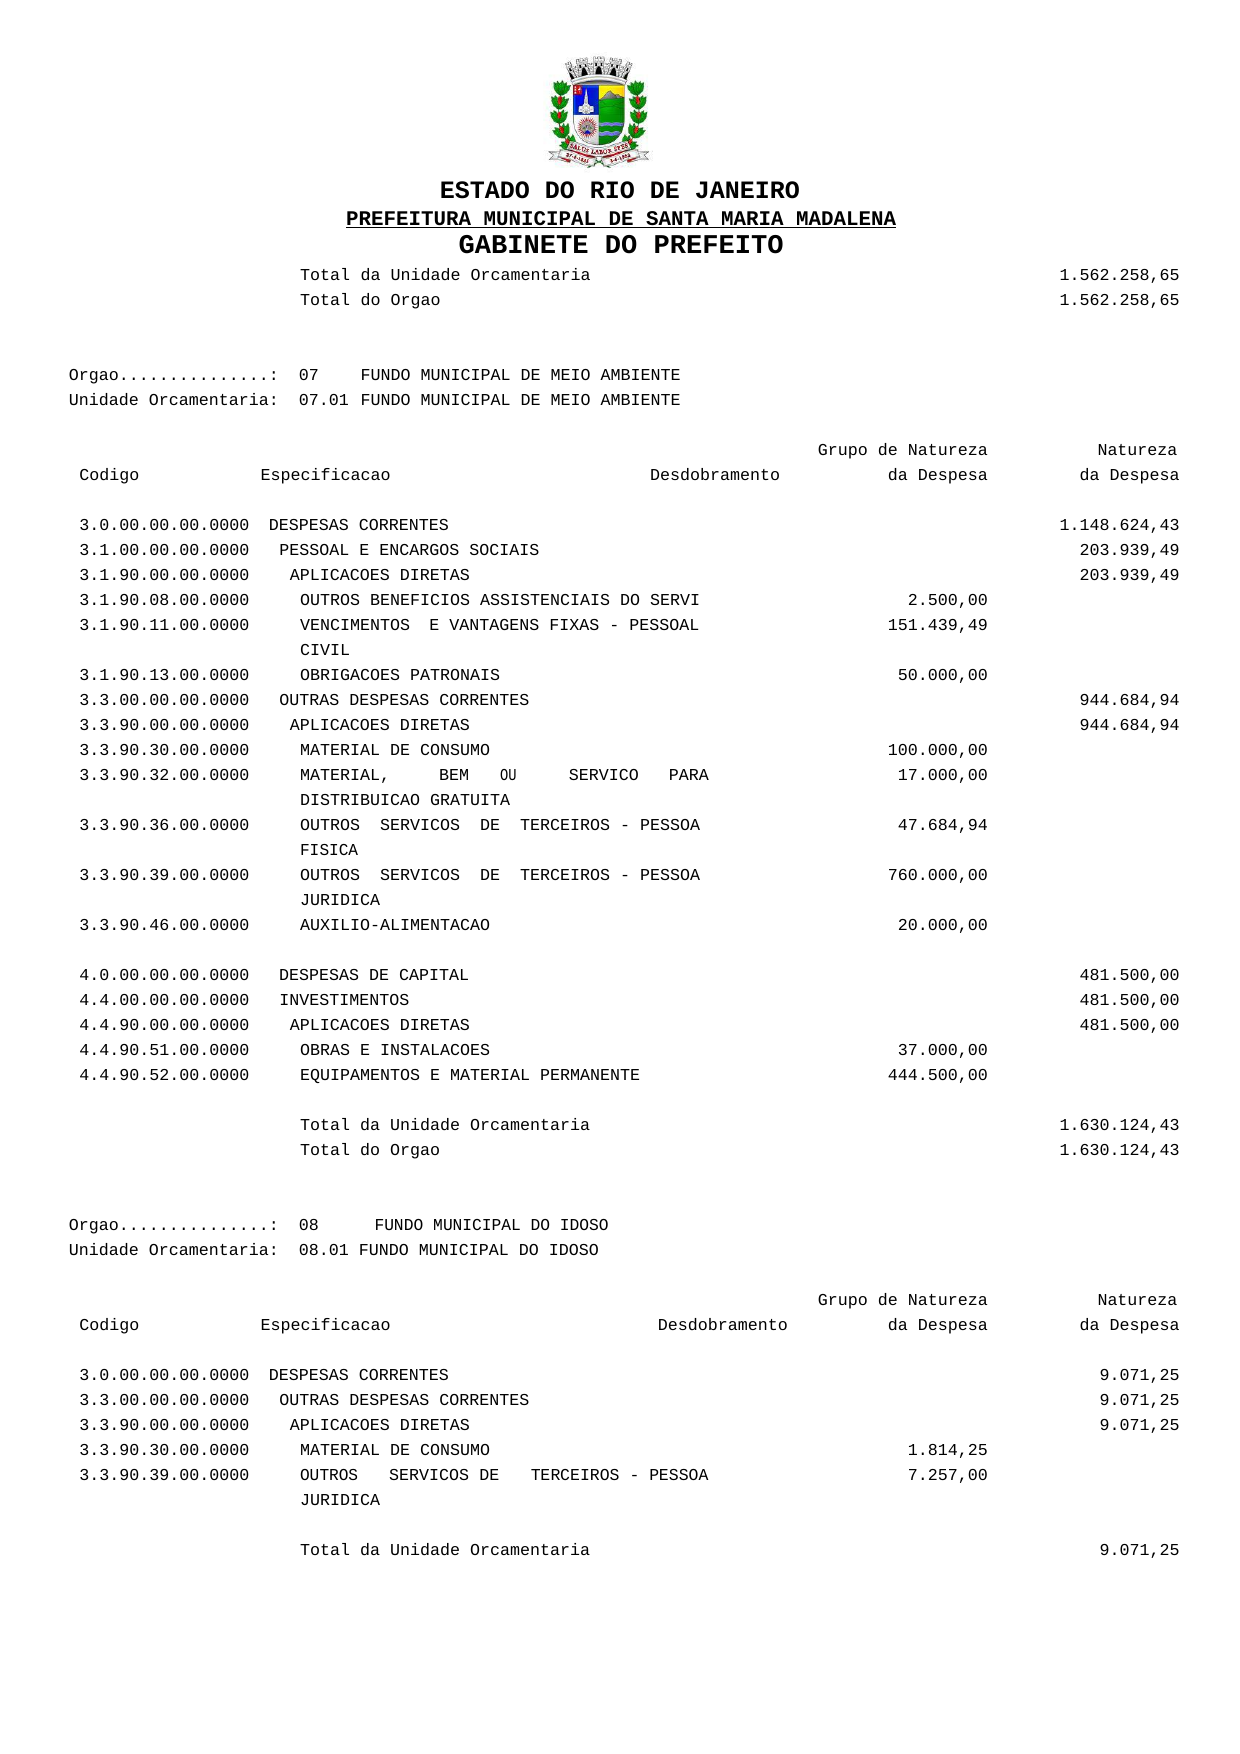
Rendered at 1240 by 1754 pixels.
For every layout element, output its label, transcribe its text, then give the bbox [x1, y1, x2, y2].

table_cell [69, 636, 254, 661]
table_cell Codigo [69, 461, 254, 486]
table_cell 3.3.90.32.00.0000 [69, 761, 254, 786]
table_cell Unidade Orcamentaria: 08.01 FUNDO MUNICIPAL DO IDOSO [69, 1236, 794, 1261]
table_cell [475, 886, 519, 911]
table_cell [519, 1011, 794, 1036]
table_cell DESPESAS CORRENTES [254, 1336, 475, 1386]
table_cell [519, 1486, 794, 1511]
table_cell [354, 411, 419, 461]
table_cell Natureza [1019, 1261, 1179, 1311]
table_cell [519, 1411, 794, 1436]
table_cell 1.148.624,43 [1019, 486, 1179, 536]
table_cell [794, 711, 1019, 736]
table_cell OUTRAS DESPESAS CORRENTES [254, 1386, 794, 1411]
table_cell [1019, 911, 1179, 936]
table_cell 9.071,25 [1019, 1511, 1179, 1561]
table_cell [1019, 1061, 1179, 1086]
table_cell 3.3.90.30.00.0000 [69, 736, 254, 761]
table_cell [1019, 636, 1179, 661]
text PREFEITURA MUNICIPAL DE SANTA MARIA MADALENA [346, 206, 1179, 230]
table_cell [419, 1261, 475, 1311]
table_cell 47.684,94 [794, 811, 1019, 836]
table_cell [519, 711, 794, 736]
table_cell [419, 411, 794, 461]
table_cell Total da Unidade Orcamentaria [254, 1511, 794, 1561]
table_cell Especificacao [254, 1311, 419, 1336]
table_cell da Despesa [794, 461, 1019, 486]
table_cell [354, 636, 419, 661]
table_cell [69, 786, 254, 811]
table_cell 481.500,00 [1019, 936, 1179, 986]
table_cell [519, 1136, 794, 1161]
table_cell [419, 1311, 475, 1336]
table_cell 481.500,00 [1019, 986, 1179, 1011]
table_cell [1019, 836, 1179, 861]
table_cell [519, 886, 794, 911]
table_cell 4.4.90.00.00.0000 [69, 1011, 254, 1036]
table_cell [1019, 811, 1179, 836]
table_cell 3.3.90.00.00.0000 [69, 711, 254, 736]
text ESTADO DO RIO DE JANEIRO [439, 178, 1179, 206]
table_cell E VANTAGENS FIXAS - PESSOAL [419, 611, 794, 636]
table_cell [794, 1511, 1019, 1561]
table_cell AUXILIO-ALIMENTACAO [254, 911, 519, 936]
table_cell [519, 1261, 794, 1311]
table_cell EQUIPAMENTOS E MATERIAL PERMANENTE [254, 1061, 794, 1086]
table_cell [794, 1486, 1019, 1511]
table_cell 203.939,49 [1019, 561, 1179, 586]
table_cell 1.630.124,43 [1019, 1136, 1179, 1161]
table_cell [69, 1136, 254, 1161]
table_cell [1019, 736, 1179, 761]
table_cell [519, 986, 794, 1011]
table_cell 3.3.90.00.00.0000 [69, 1411, 254, 1436]
table_cell [794, 886, 1019, 911]
table_cell 17.000,00 [794, 761, 1019, 786]
table_cell Grupo de Natureza [794, 1261, 1019, 1311]
table_cell [475, 1486, 519, 1511]
table_cell Grupo de Natureza [794, 411, 1019, 461]
table_header [1019, 667, 1179, 686]
table_header OBRIGACOES PATRONAIS [254, 667, 519, 686]
table_cell OUTROS SERVICOS DE TERCEIROS - PESSOA [254, 861, 794, 886]
table_cell [1019, 1461, 1179, 1486]
table_cell 1.562.258,65 [1019, 286, 1179, 311]
table_cell 944.684,94 [1019, 686, 1179, 711]
table_cell 1.630.124,43 [1019, 1086, 1179, 1136]
table_cell [794, 286, 1019, 311]
table_cell VENCIMENTOS [254, 611, 419, 636]
table_cell [1019, 1236, 1179, 1261]
table_cell 3.1.00.00.00.0000 PESSOAL E ENCARGOS SOCIAIS [69, 536, 794, 561]
table_cell do Orgao [354, 286, 794, 311]
table_cell MATERIAL DE CONSUMO [254, 736, 519, 761]
table_cell TERCEIROS - PESSOA [519, 1461, 794, 1486]
table_cell da Despesa [794, 1311, 1019, 1336]
table_cell [794, 1336, 1019, 1386]
table_cell [1019, 611, 1179, 636]
table_cell 9.071,25 [1019, 1336, 1179, 1386]
table_cell [794, 936, 1019, 986]
table_cell [794, 836, 1019, 861]
table_cell Total da Unidade Orcamentaria [254, 1086, 794, 1136]
table_cell [794, 486, 1019, 536]
table_cell 9.071,25 [1019, 1411, 1179, 1436]
table_cell [794, 686, 1019, 711]
table_cell [1019, 861, 1179, 886]
table_cell 4.4.90.51.00.0000 [69, 1036, 254, 1061]
table_header [794, 267, 1019, 286]
table_cell DE [475, 1461, 519, 1486]
table_cell [419, 886, 475, 911]
table_cell [69, 1086, 254, 1136]
table_cell [69, 836, 254, 861]
table_cell [419, 836, 475, 861]
table_cell [794, 786, 1019, 811]
table_cell [475, 986, 519, 1011]
table_cell 944.684,94 [1019, 711, 1179, 736]
table_cell [475, 711, 519, 736]
table_cell 100.000,00 [794, 736, 1019, 761]
table_cell 3.3.00.00.00.0000 [69, 1386, 254, 1411]
table_cell APLICACOES DIRETAS [254, 711, 475, 736]
table_cell [419, 636, 794, 661]
table_cell [69, 1511, 254, 1561]
table_cell OUTROS BENEFICIOS ASSISTENCIAIS DO SERVI [254, 586, 794, 611]
table_cell [475, 1136, 519, 1161]
table_cell 203.939,49 [1019, 536, 1179, 561]
table_cell 3.3.90.39.00.0000 [69, 1461, 254, 1486]
table_cell [794, 1011, 1019, 1036]
table_header 1.562.258,65 [1019, 267, 1179, 286]
table_cell Natureza [1019, 411, 1179, 461]
table_cell OU [475, 761, 519, 786]
table_cell 3.1.90.00.00.0000 [69, 561, 254, 586]
table_cell [519, 836, 794, 861]
table_cell [794, 561, 1019, 586]
table_cell OUTRAS DESPESAS CORRENTES [254, 686, 794, 711]
table_cell [360, 836, 419, 861]
table_cell [1019, 761, 1179, 786]
table_cell 4.4.00.00.00.0000 [69, 986, 254, 1011]
table_cell 1.814,25 [794, 1436, 1019, 1461]
table_cell [519, 736, 794, 761]
table_cell [519, 786, 794, 811]
table_cell 37.000,00 [794, 1036, 1019, 1061]
table_cell Total [254, 286, 354, 311]
table_cell 2.500,00 [794, 586, 1019, 611]
text GABINETE DO PREFEITO [458, 230, 1179, 260]
table_cell FUNDO MUNICIPAL DE MEIO AMBIENTE [354, 386, 794, 411]
table_cell FISICA [254, 836, 360, 861]
table_cell [519, 1336, 794, 1386]
table_cell 3.3.90.36.00.0000 [69, 811, 254, 836]
table_cell 3.3.90.46.00.0000 [69, 911, 254, 936]
table_cell CIVIL [254, 636, 354, 661]
table_cell [1019, 1161, 1179, 1236]
table_cell 3.3.90.30.00.0000 [69, 1436, 254, 1461]
table_cell [1019, 386, 1179, 411]
table_header da Unidade Orcamentaria [354, 267, 794, 286]
table_cell [360, 1261, 419, 1311]
table_cell [794, 536, 1019, 561]
table_cell [475, 1011, 519, 1036]
table_cell FUNDO MUNICIPAL DO IDOSO [360, 1161, 794, 1236]
table_cell [1019, 1036, 1179, 1061]
table_cell [254, 411, 354, 461]
table_cell Especificacao [254, 461, 419, 486]
table_cell [519, 911, 794, 936]
table_cell DESPESAS CORRENTES [254, 486, 794, 536]
table_cell MATERIAL DE CONSUMO [254, 1436, 519, 1461]
table_cell Orgao...............: 07 [69, 311, 354, 386]
table_cell [794, 636, 1019, 661]
table_cell [1019, 886, 1179, 911]
table_cell Orgao...............: 08 [69, 1161, 360, 1236]
table_cell [475, 936, 519, 986]
table_cell [1019, 1436, 1179, 1461]
table_header Total [254, 267, 354, 286]
table_cell da Despesa [1019, 1311, 1179, 1336]
table_cell Total do Orgao [254, 1136, 475, 1161]
table_cell [519, 1036, 794, 1061]
table_cell Desdobramento [519, 1311, 794, 1336]
table_cell [475, 836, 519, 861]
table_cell [794, 1411, 1019, 1436]
table_cell [794, 386, 1019, 411]
table_header 3.1.90.13.00.0000 [69, 667, 254, 686]
table_cell [254, 1261, 360, 1311]
table_cell 760.000,00 [794, 861, 1019, 886]
table_cell Desdobramento [419, 461, 794, 486]
table_cell 7.257,00 [794, 1461, 1019, 1486]
table_cell 3.3.00.00.00.0000 [69, 686, 254, 711]
table_cell OUTROS SERVICOS DE TERCEIROS - PESSOA [254, 811, 794, 836]
table_cell 4.0.00.00.00.0000 [69, 936, 254, 986]
table_cell Codigo [69, 1311, 254, 1336]
table_cell [419, 986, 475, 1011]
table_cell MATERIAL, [254, 761, 419, 786]
table_cell [1019, 786, 1179, 811]
table_cell 481.500,00 [1019, 1011, 1179, 1036]
table_cell [794, 1161, 1019, 1236]
table_cell [1019, 586, 1179, 611]
table_cell JURIDICA [254, 886, 419, 911]
table_cell 4.4.90.52.00.0000 [69, 1061, 254, 1086]
table_cell [794, 1386, 1019, 1411]
table_cell DESPESAS DE CAPITAL [254, 936, 475, 986]
table_cell 3.0.00.00.00.0000 [69, 1336, 254, 1386]
table_cell BEM [419, 761, 475, 786]
table_cell 3.1.90.08.00.0000 [69, 586, 254, 611]
table_cell [69, 886, 254, 911]
table_cell [519, 1436, 794, 1461]
table_cell SERVICO PARA [519, 761, 794, 786]
table_header 50.000,00 [794, 667, 1019, 686]
table_cell 3.3.90.39.00.0000 [69, 861, 254, 886]
table_cell [475, 1336, 519, 1386]
table_cell 444.500,00 [794, 1061, 1019, 1086]
table_cell [794, 1086, 1019, 1136]
table_header [69, 267, 254, 286]
table_cell [794, 1136, 1019, 1161]
table_cell JURIDICA [254, 1486, 419, 1511]
table_cell [69, 1486, 254, 1511]
table_cell [1019, 311, 1179, 386]
table_cell [419, 1486, 475, 1511]
table_cell [794, 311, 1019, 386]
table_cell [475, 1311, 519, 1336]
table_cell 3.0.00.00.00.0000 [69, 486, 254, 536]
table_cell [475, 1411, 519, 1436]
table_cell Unidade Orcamentaria: 07.01 [69, 386, 354, 411]
table_cell APLICACOES DIRETAS [254, 1011, 475, 1036]
table_cell da Despesa [1019, 461, 1179, 486]
table_cell APLICACOES DIRETAS [254, 561, 794, 586]
table_cell [69, 1261, 254, 1311]
table_cell APLICACOES DIRETAS [254, 1411, 475, 1436]
table_cell [794, 1236, 1019, 1261]
table_cell 151.439,49 [794, 611, 1019, 636]
table_cell [69, 286, 254, 311]
table_cell 20.000,00 [794, 911, 1019, 936]
table_cell OUTROS [254, 1461, 360, 1486]
table_cell FUNDO MUNICIPAL DE MEIO AMBIENTE [354, 311, 794, 386]
table_cell 3.1.90.11.00.0000 [69, 611, 254, 636]
table_cell [475, 1261, 519, 1311]
table_cell DISTRIBUICAO GRATUITA [254, 786, 519, 811]
table_cell OBRAS E INSTALACOES [254, 1036, 519, 1061]
table_cell [69, 411, 254, 461]
table_cell 9.071,25 [1019, 1386, 1179, 1411]
table_cell [519, 936, 794, 986]
table_cell SERVICOS [360, 1461, 475, 1486]
table_cell [794, 986, 1019, 1011]
table_cell INVESTIMENTOS [254, 986, 419, 1011]
table_header [519, 667, 794, 686]
table_cell [1019, 1486, 1179, 1511]
